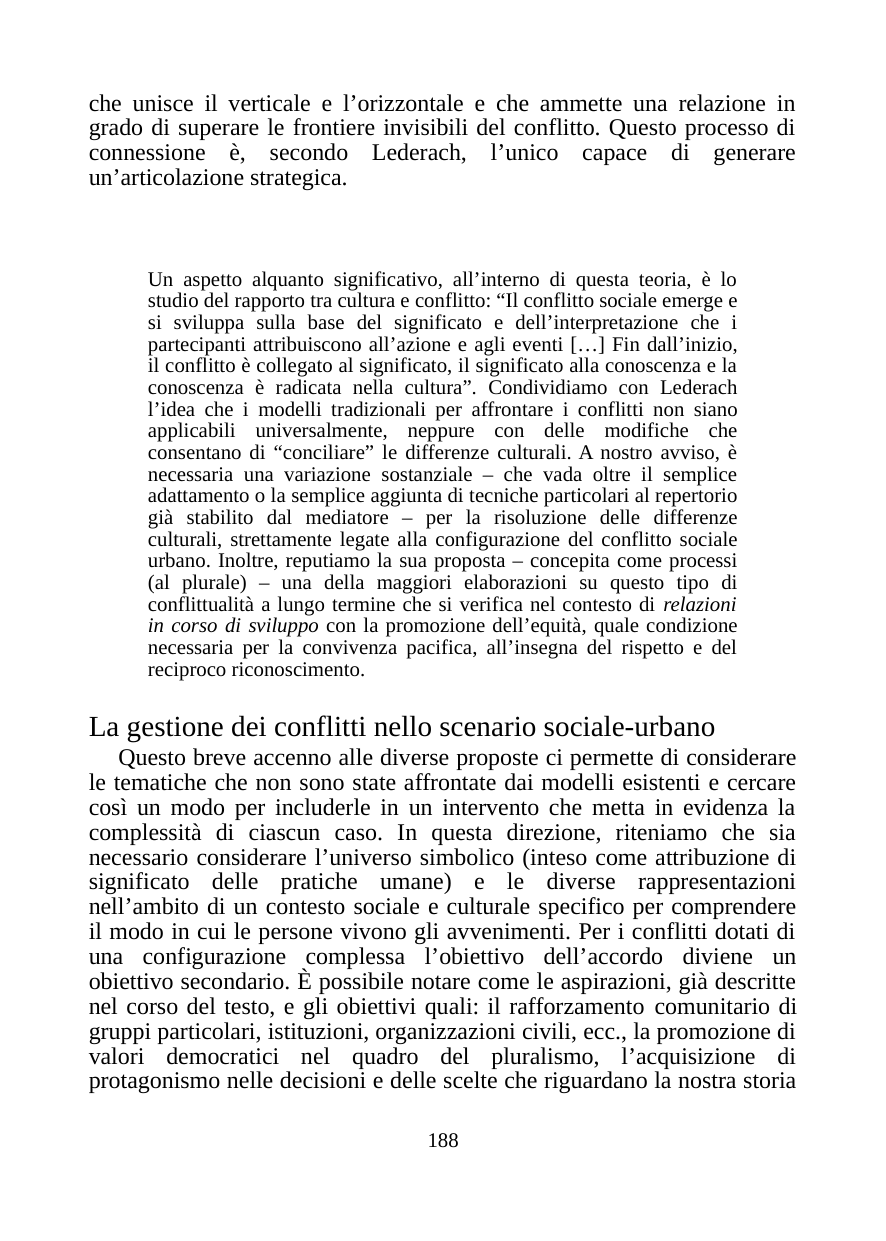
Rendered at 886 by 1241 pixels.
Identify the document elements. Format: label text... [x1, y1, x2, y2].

text Un aspetto alquanto significativo, all’interno di questa teoria, è lo studio del rapporto tra cultura e conflitto: “Il conflitto sociale emerge e si sviluppa sulla base del significato e dell’interpretazione che i partecipanti attribuiscono all’azione e agli eventi […] Fin dall’inizio, il conflitto è collegato al significato, il significato alla conoscenza e la conoscenza è radicata nella cultura”. Condividiamo con Lederach l’idea che i modelli tradizionali per affrontare i conflitti non siano applicabili universalmente, neppure con delle modifiche che consentano di “conciliare” le differenze culturali. A nostro avviso, è necessaria una variazione sostanziale – che vada oltre il semplice adattamento o la semplice aggiunta di tecniche particolari al repertorio già stabilito dal mediatore – per la risoluzione delle differenze culturali, strettamente legate alla configurazione del conflitto sociale urbano. Inoltre, reputiamo la sua proposta – concepita come processi (al plurale) – una della maggiori elaborazioni su questo tipo di conflittualità a lungo termine che si verifica nel contesto di relazioni in corso di sviluppo con la promozione dell’equità, quale condizione necessaria per la convivenza pacifica, all’insegna del rispetto e del reciproco riconoscimento. [148, 267, 738, 681]
text Questo breve accenno alle diverse proposte ci permette di considerare le tematiche che non sono state affrontate dai modelli esistenti e cercare così un modo per includerle in un intervento che metta in evidenza la complessità di ciascun caso. In questa direzione, riteniamo che sia necessario considerare l’universo simbolico (inteso come attribuzione di significato delle pratiche umane) e le diverse rappresentazioni nell’ambito di un contesto sociale e culturale specifico per comprendere il modo in cui le persone vivono gli avvenimenti. Per i conflitti dotati di una configurazione complessa l’obiettivo dell’accordo diviene un obiettivo secondario. È possibile notare come le aspirazioni, già descritte nel corso del testo, e gli obiettivi quali: il rafforzamento comunitario di gruppi particolari, istituzioni, organizzazioni civili, ecc., la promozione di valori democratici nel quadro del pluralismo, l’acquisizione di protagonismo nelle decisioni e delle scelte che riguardano la nostra storia [88, 743, 797, 1094]
text che unisce il verticale e l’orizzontale e che ammette una relazione in grado di superare le frontiere invisibili del conflitto. Questo processo di connessione è, secondo Lederach, l’unico capace di generare un’articolazione strategica. [88, 88, 797, 191]
text La gestione dei conflitti nello scenario sociale-urbano [88, 709, 797, 743]
